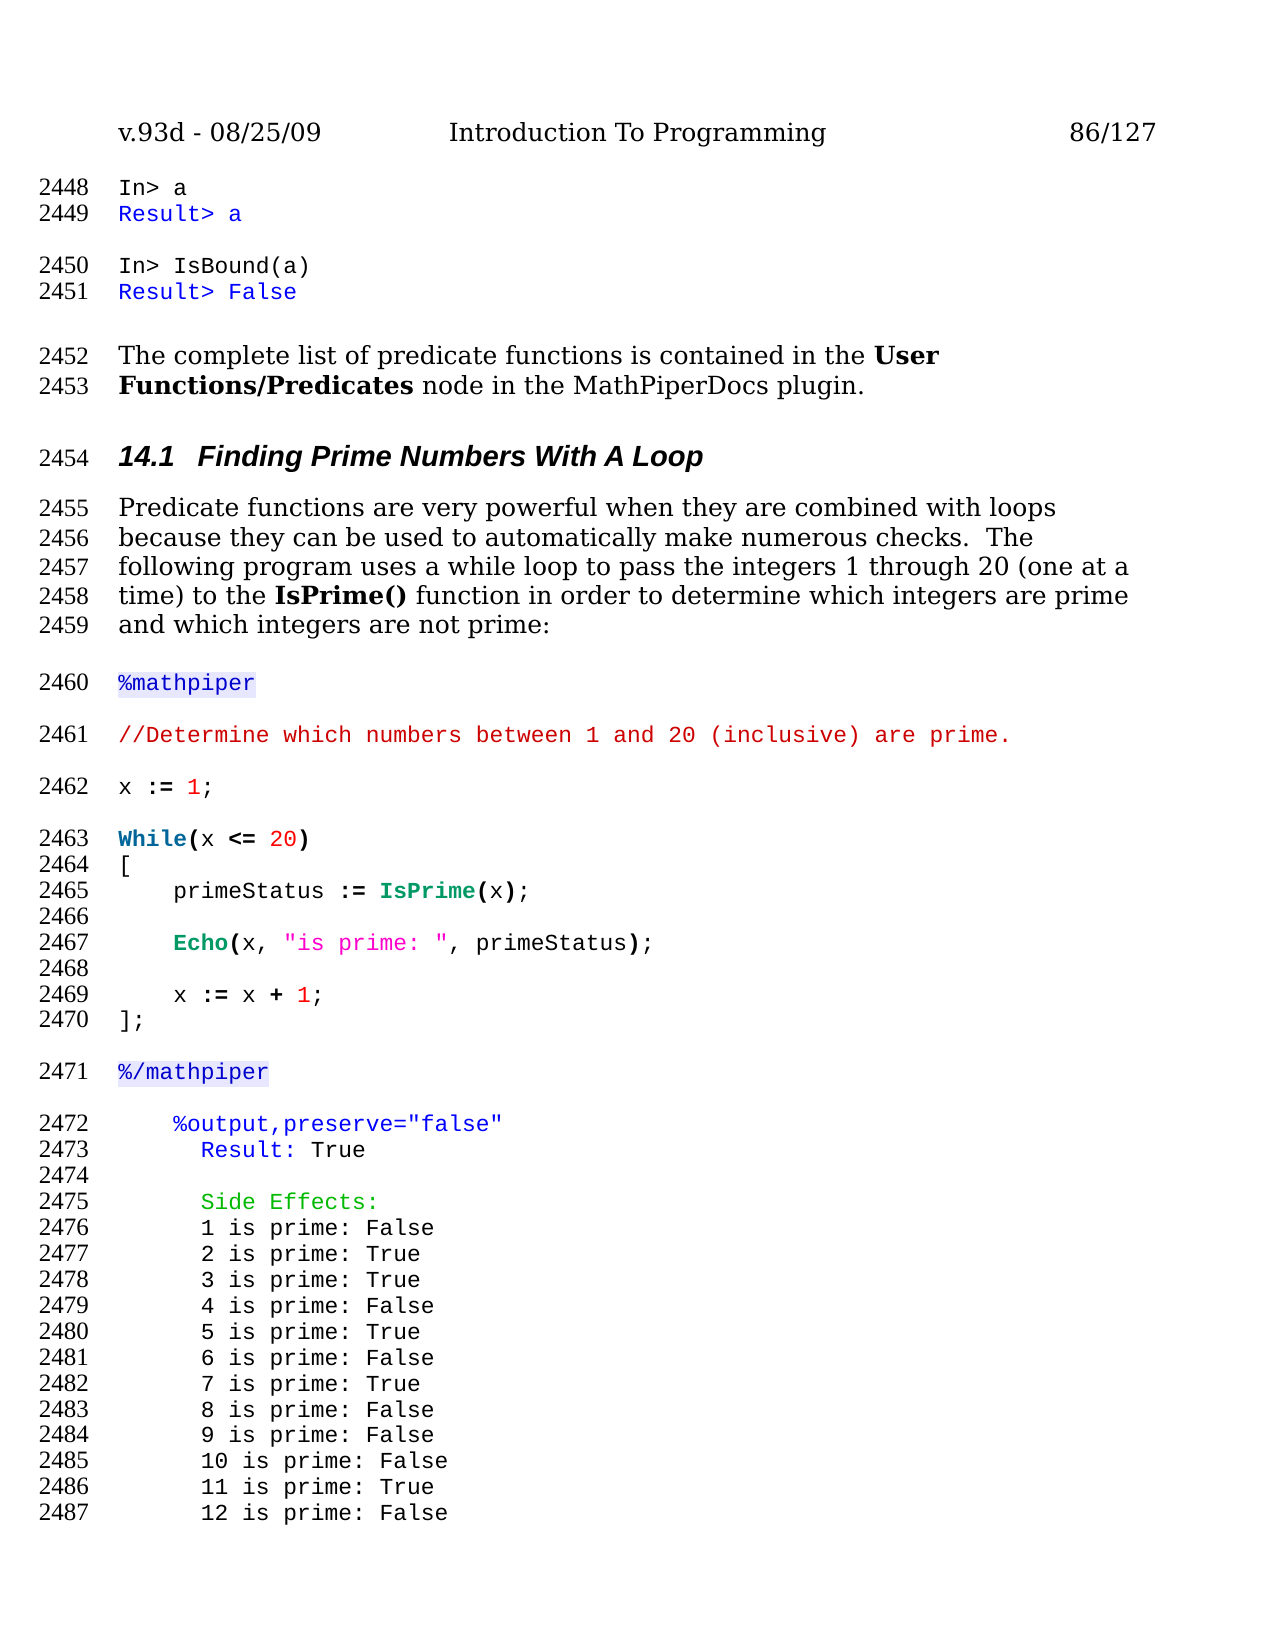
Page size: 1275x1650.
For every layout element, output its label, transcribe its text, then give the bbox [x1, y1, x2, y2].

text x := 1; [118, 775, 1157, 801]
text Result> a [118, 203, 1157, 229]
text 9 is prime: False [118, 1424, 1157, 1450]
text 3 is prime: True [118, 1268, 1157, 1294]
text Result: True [118, 1138, 1157, 1164]
text The complete list of predicate functions is contained in the User Functions/Predicates node in the MathPiperDocs plugin. [118, 341, 1157, 400]
text 8 is prime: False [118, 1398, 1157, 1424]
text 2 is prime: True [118, 1242, 1157, 1268]
text //Determine which numbers between 1 and 20 (inclusive) are prime. [118, 723, 1157, 749]
text 12 is prime: False [118, 1502, 1157, 1528]
text ]; [118, 1009, 1157, 1035]
text 1 is prime: False [118, 1216, 1157, 1242]
text %mathpiper [118, 672, 1157, 698]
text 7 is prime: True [118, 1372, 1157, 1398]
text Echo(x, "is prime: ", primeStatus); [118, 931, 1157, 957]
text Result> False [118, 281, 1157, 306]
text [ [118, 853, 1157, 879]
text primeStatus := IsPrime(x); [118, 879, 1157, 905]
text 4 is prime: False [118, 1294, 1157, 1320]
text x := x + 1; [118, 983, 1157, 1009]
text In> a [118, 177, 1157, 203]
text 11 is prime: True [118, 1476, 1157, 1502]
text While(x <= 20) [118, 827, 1157, 853]
text Side Effects: [118, 1190, 1157, 1216]
text 10 is prime: False [118, 1450, 1157, 1476]
text %/mathpiper [118, 1061, 1157, 1087]
text 5 is prime: True [118, 1320, 1157, 1346]
subtitle Finding Prime Numbers With A Loop [118, 439, 1157, 473]
text In> IsBound(a) [118, 254, 1157, 281]
text 6 is prime: False [118, 1346, 1157, 1372]
text %output,preserve="false" [118, 1113, 1157, 1138]
text Predicate functions are very powerful when they are combined with loops because they can be used to automatically make numerous checks. The following program uses a while loop to pass the integers 1 through 20 (one at a time) to the IsPrime() function in order to determine which integers are prime and which integers are not prime: [118, 494, 1157, 640]
